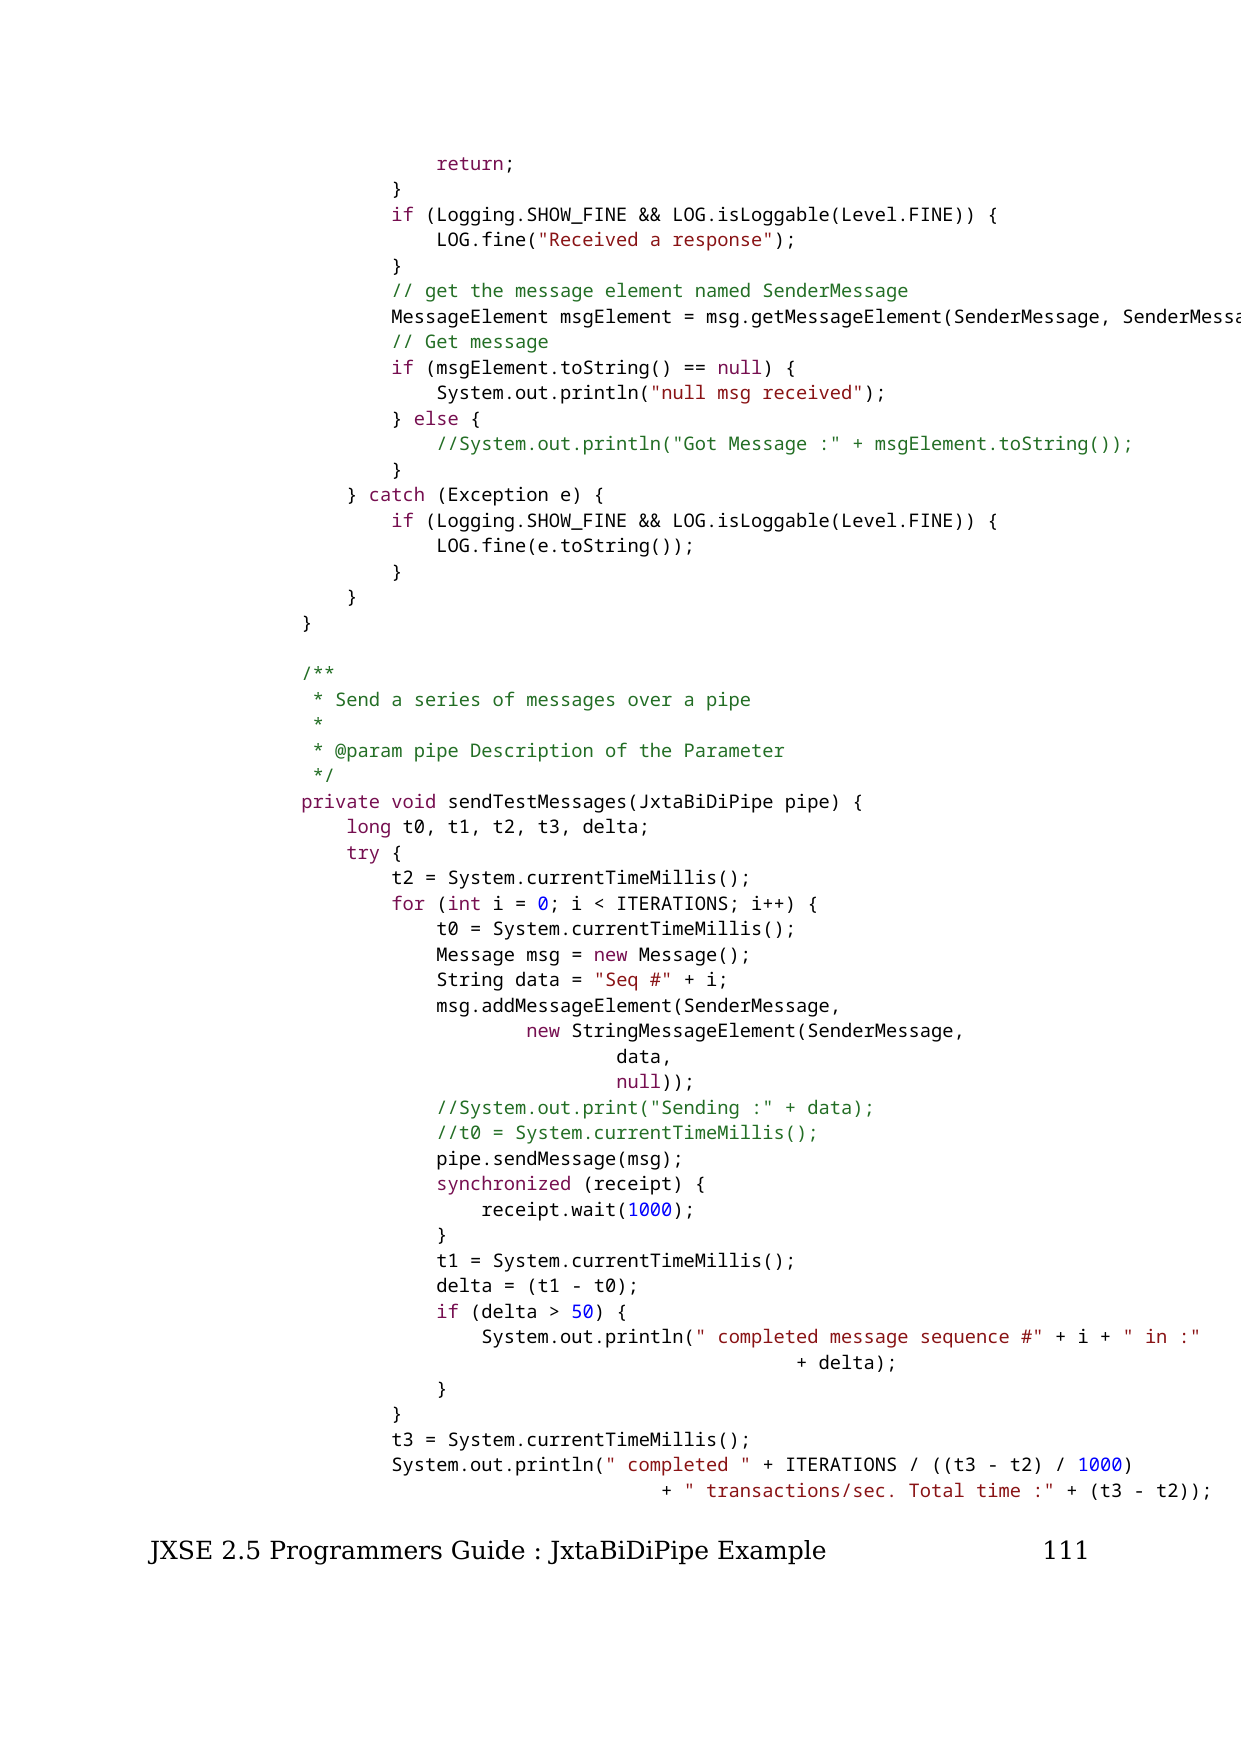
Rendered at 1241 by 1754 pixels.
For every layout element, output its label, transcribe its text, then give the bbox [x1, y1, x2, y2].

text + delta); [211, 1349, 1240, 1375]
text // Get message [211, 329, 1240, 354]
text return; [211, 150, 1240, 176]
text } [211, 252, 1240, 278]
text new StringMessageElement(SenderMessage, [211, 1018, 1240, 1043]
text delta = (t1 - t0); [211, 1273, 1240, 1298]
text null)); [211, 1069, 1240, 1094]
text try { [211, 839, 1240, 864]
text * [211, 711, 1240, 737]
text // get the message element named SenderMessage [211, 278, 1240, 303]
text LOG.fine(e.toString()); [211, 533, 1240, 558]
text LOG.fine("Received a response"); [211, 227, 1240, 252]
text data, [211, 1043, 1240, 1069]
text long t0, t1, t2, t3, delta; [211, 813, 1240, 839]
text System.out.println(" completed " + ITERATIONS / ((t3 - t2) / 1000) [211, 1452, 1240, 1477]
text if (Logging.SHOW_FINE && LOG.isLoggable(Level.FINE)) { [211, 201, 1240, 227]
text System.out.println(" completed message sequence #" + i + " in :" [211, 1324, 1240, 1349]
text //t0 = System.currentTimeMillis(); [211, 1120, 1240, 1145]
text String data = "Seq #" + i; [211, 967, 1240, 992]
text receipt.wait(1000); [211, 1196, 1240, 1222]
text * Send a series of messages over a pipe [211, 686, 1240, 711]
text } [211, 456, 1240, 482]
text if (msgElement.toString() == null) { [211, 354, 1240, 380]
text } [211, 1401, 1240, 1426]
text } [211, 558, 1240, 584]
text t3 = System.currentTimeMillis(); [211, 1426, 1240, 1452]
text /** [211, 660, 1240, 686]
text msg.addMessageElement(SenderMessage, [211, 992, 1240, 1018]
text t1 = System.currentTimeMillis(); [211, 1247, 1240, 1273]
text } else { [211, 405, 1240, 431]
text //System.out.println("Got Message :" + msgElement.toString()); [211, 431, 1240, 456]
text for (int i = 0; i < ITERATIONS; i++) { [211, 890, 1240, 916]
text //System.out.print("Sending :" + data); [211, 1094, 1240, 1120]
text t0 = System.currentTimeMillis(); [211, 916, 1240, 941]
text } [211, 584, 1240, 609]
text System.out.println("null msg received"); [211, 380, 1240, 405]
text synchronized (receipt) { [211, 1171, 1240, 1196]
text } [211, 1222, 1240, 1247]
text pipe.sendMessage(msg); [211, 1145, 1240, 1171]
text } catch (Exception e) { [211, 482, 1240, 507]
text MessageElement msgElement = msg.getMessageElement(SenderMessage, SenderMessage); [211, 303, 1240, 329]
text if (Logging.SHOW_FINE && LOG.isLoggable(Level.FINE)) { [211, 507, 1240, 533]
text } [211, 1375, 1240, 1401]
text } [211, 176, 1240, 201]
text Message msg = new Message(); [211, 941, 1240, 967]
text } [211, 609, 1240, 635]
text + " transactions/sec. Total time :" + (t3 - t2)); [211, 1477, 1240, 1503]
text if (delta > 50) { [211, 1298, 1240, 1324]
text private void sendTestMessages(JxtaBiDiPipe pipe) { [211, 788, 1240, 813]
text t2 = System.currentTimeMillis(); [211, 864, 1240, 890]
text */ [211, 762, 1240, 788]
text * @param pipe Description of the Parameter [211, 737, 1240, 762]
